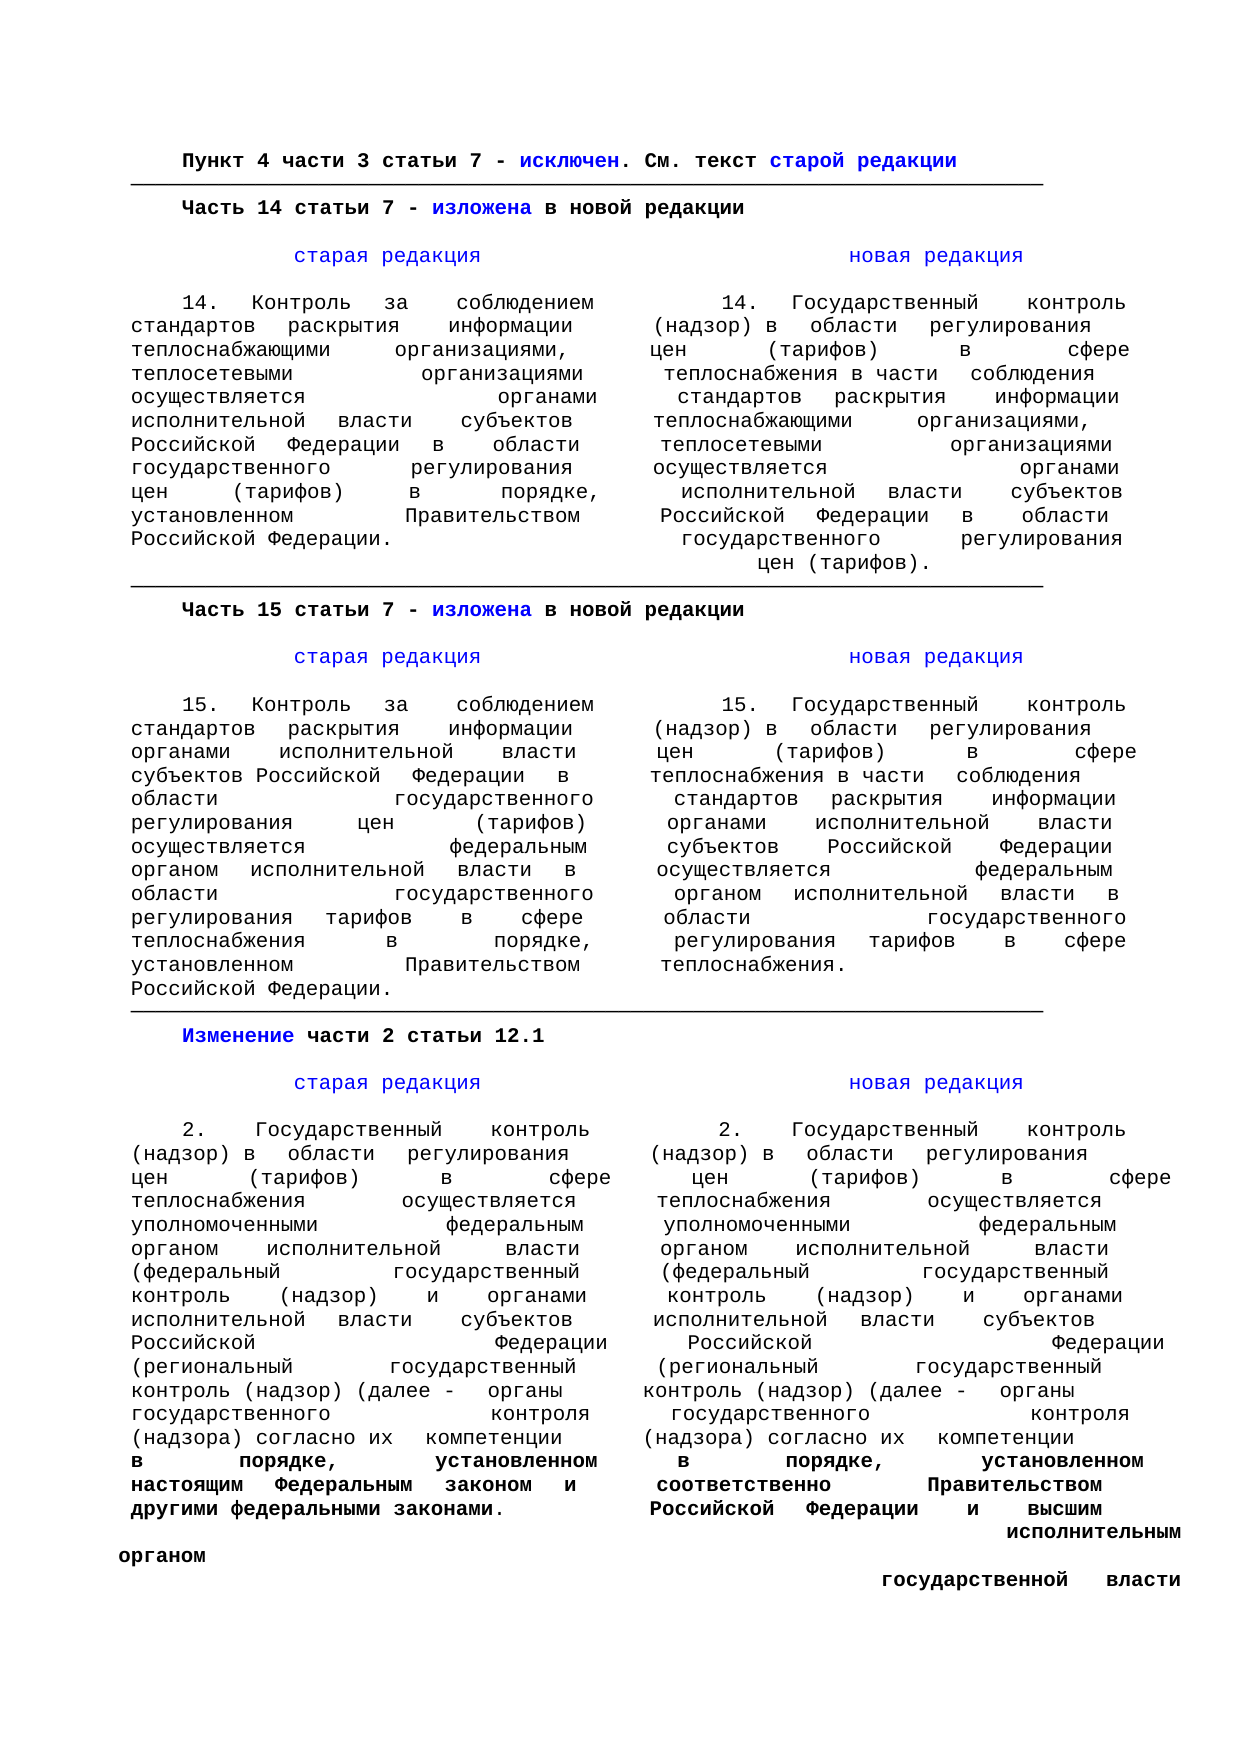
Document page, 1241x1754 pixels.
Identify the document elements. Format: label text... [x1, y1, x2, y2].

text Российской Федерации Российской Федерации [118, 1332, 1181, 1356]
text Часть 14 статьи 7 - изложена в новой редакции [118, 197, 1181, 221]
text Российской Федерации в области теплосетевыми организациями [118, 434, 1181, 457]
text теплоснабжения в порядке, регулирования тарифов в сфере [118, 930, 1181, 954]
text регулирования цен (тарифов) органами исполнительной власти [118, 812, 1181, 836]
text Пункт 4 части 3 статьи 7 - исключен. См. текст старой редакции [118, 150, 1181, 174]
text (надзора) согласно их компетенции (надзора) согласно их компетенции [118, 1427, 1181, 1451]
text теплосетевыми организациями теплоснабжения в части соблюдения [118, 363, 1181, 386]
text Российской Федерации. [118, 978, 1181, 1001]
text цен (тарифов) в сфере цен (тарифов) в сфере [118, 1167, 1181, 1190]
text контроль (надзор) (далее - органы контроль (надзор) (далее - органы [118, 1379, 1181, 1403]
text ───────────────────────────────────────────────────────────────────────── [118, 1001, 1181, 1025]
text цен (тарифов). [118, 552, 1181, 576]
text (надзор) в области регулирования (надзор) в области регулирования [118, 1143, 1181, 1167]
text в порядке, установленном в порядке, установленном [118, 1451, 1181, 1474]
text исполнительной власти субъектов теплоснабжающими организациями, [118, 410, 1181, 434]
text 2. Государственный контроль 2. Государственный контроль [118, 1119, 1181, 1143]
text Часть 15 статьи 7 - изложена в новой редакции [118, 599, 1181, 623]
text установленном Правительством теплоснабжения. [118, 954, 1181, 978]
text (федеральный государственный (федеральный государственный [118, 1261, 1181, 1285]
text ───────────────────────────────────────────────────────────────────────── [118, 576, 1181, 599]
text исполнительной власти субъектов исполнительной власти субъектов [118, 1309, 1181, 1332]
text теплоснабжающими организациями, цен (тарифов) в сфере [118, 339, 1181, 363]
text осуществляется федеральным субъектов Российской Федерации [118, 836, 1181, 859]
text старая редакция новая редакция [118, 1072, 1181, 1096]
text субъектов Российской Федерации в теплоснабжения в части соблюдения [118, 765, 1181, 788]
text государственного контроля государственного контроля [118, 1403, 1181, 1427]
text Российской Федерации. государственного регулирования [118, 528, 1181, 552]
text старая редакция новая редакция [118, 244, 1181, 268]
text стандартов раскрытия информации (надзор) в области регулирования [118, 316, 1181, 339]
text осуществляется органами стандартов раскрытия информации [118, 386, 1181, 410]
text уполномоченными федеральным уполномоченными федеральным [118, 1214, 1181, 1238]
text области государственного органом исполнительной власти в [118, 883, 1181, 907]
text государственного регулирования осуществляется органами [118, 457, 1181, 481]
text исполнительным органом [118, 1521, 1181, 1569]
text теплоснабжения осуществляется теплоснабжения осуществляется [118, 1190, 1181, 1214]
text регулирования тарифов в сфере области государственного [118, 907, 1181, 930]
text 15. Контроль за соблюдением 15. Государственный контроль [118, 694, 1181, 717]
text старая редакция новая редакция [118, 647, 1181, 670]
text установленном Правительством Российской Федерации в области [118, 505, 1181, 528]
text стандартов раскрытия информации (надзор) в области регулирования [118, 717, 1181, 741]
text (региональный государственный (региональный государственный [118, 1356, 1181, 1379]
text области государственного стандартов раскрытия информации [118, 788, 1181, 812]
text Изменение части 2 статьи 12.1 [118, 1025, 1181, 1048]
text контроль (надзор) и органами контроль (надзор) и органами [118, 1285, 1181, 1309]
text цен (тарифов) в порядке, исполнительной власти субъектов [118, 481, 1181, 505]
text органом исполнительной власти органом исполнительной власти [118, 1238, 1181, 1261]
text ───────────────────────────────────────────────────────────────────────── [118, 174, 1181, 197]
text 14. Контроль за соблюдением 14. Государственный контроль [118, 292, 1181, 316]
text государственной власти [118, 1569, 1181, 1592]
text органами исполнительной власти цен (тарифов) в сфере [118, 741, 1181, 765]
text настоящим Федеральным законом и соответственно Правительством [118, 1474, 1181, 1498]
text другими федеральными законами. Российской Федерации и высшим [118, 1498, 1181, 1521]
text органом исполнительной власти в осуществляется федеральным [118, 859, 1181, 883]
